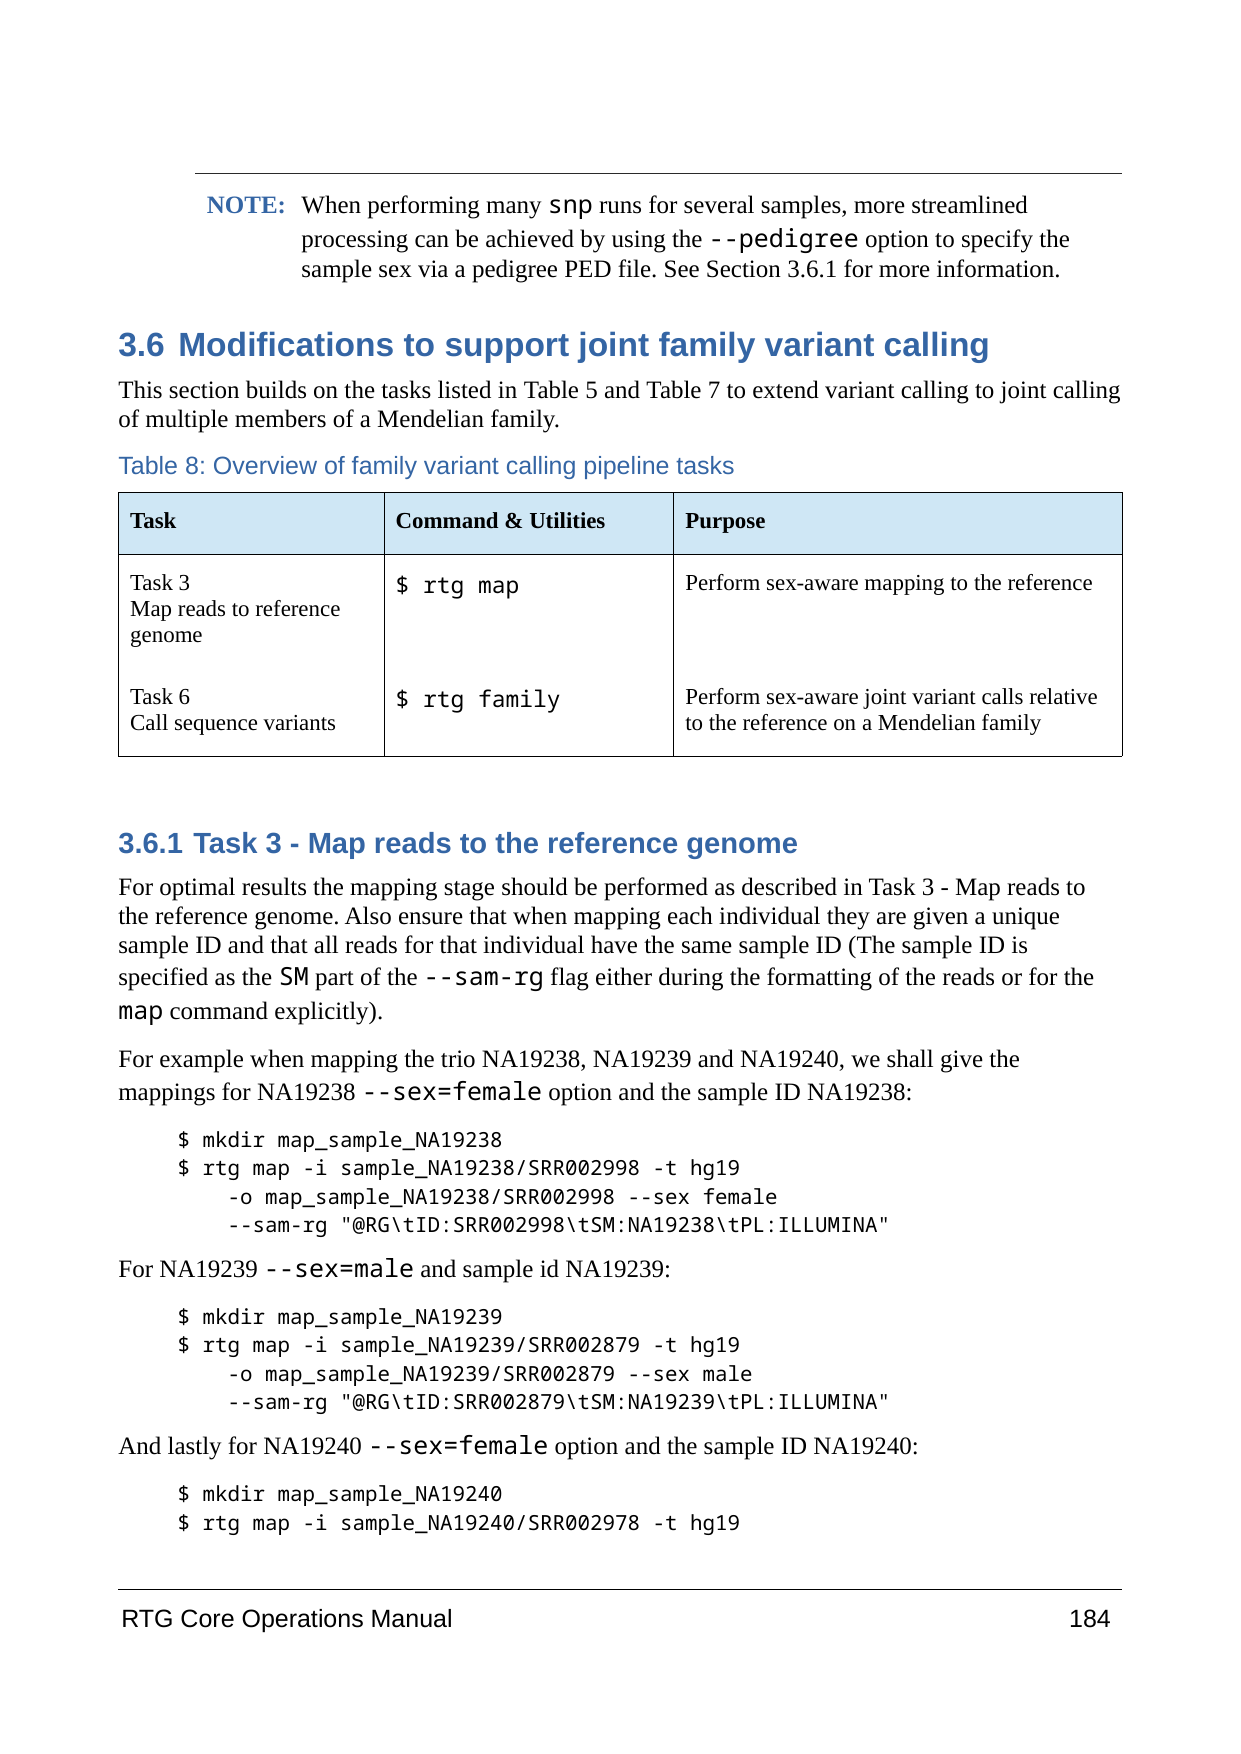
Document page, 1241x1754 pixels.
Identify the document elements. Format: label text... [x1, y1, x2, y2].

text -o map_sample_NA19238/SRR002998 --sex female [177, 1182, 1122, 1210]
table_header Purpose [674, 493, 1122, 554]
text $ mkdir map_sample_NA19240 [177, 1479, 1122, 1508]
text This section builds on the tasks listed in Table 5 and Table 7 to extend variant calling to joint calling of multiple members of a Mendelian family. [118, 376, 1122, 433]
text For example when mapping the trio NA19238, NA19239 and NA19240, we shall give the mappings for NA19238 --sex=female option and the sample ID NA19238: [118, 1044, 1122, 1107]
text $ rtg map -i sample_NA19238/SRR002998 -t hg19 [177, 1153, 1122, 1182]
subtitle Modifications to support joint family variant calling [118, 324, 1122, 363]
table_cell Task 6 Call sequence variants [119, 668, 384, 756]
text For optimal results the mapping stage should be performed as described in Task 3 - Map reads to the reference genome. Also ensure that when mapping each individual they are given a unique sample ID and that all reads for that individual have the same sample ID (The sample ID is specified as the SM part of the --sam-rg flag either during the formatting of the reads or for the map command explicitly). [118, 872, 1122, 1027]
text $ mkdir map_sample_NA19238 [177, 1125, 1122, 1153]
text Table 8: Overview of family variant calling pipeline tasks [118, 451, 1122, 479]
subtitle Task 3 - Map reads to the reference genome [118, 826, 1122, 860]
text And lastly for NA19240 --sex=female option and the sample ID NA19240: [118, 1428, 1122, 1462]
table_cell $ rtg family [385, 668, 673, 756]
table_cell Task 3 Map reads to reference genome [119, 555, 384, 668]
table_cell Perform sex-aware mapping to the reference [674, 555, 1122, 668]
table_header Command & Utilities [385, 493, 673, 554]
text $ mkdir map_sample_NA19239 [177, 1302, 1122, 1331]
text $ rtg map -i sample_NA19240/SRR002978 -t hg19 [177, 1508, 1122, 1536]
text $ rtg map -i sample_NA19239/SRR002879 -t hg19 [177, 1331, 1122, 1359]
text For NA19239 --sex=male and sample id NA19239: [118, 1250, 1122, 1284]
table_header Task [119, 493, 384, 554]
table_cell $ rtg map [385, 555, 673, 668]
text --sam-rg "@RG\tID:SRR002998\tSM:NA19238\tPL:ILLUMINA" [177, 1210, 1122, 1239]
text --sam-rg "@RG\tID:SRR002879\tSM:NA19239\tPL:ILLUMINA" [177, 1387, 1122, 1416]
text NOTE: When performing many snp runs for several samples, more streamlined processing can be achieved by using the --pedigree option to specify the sample sex via a pedigree PED file. See Section 3.6.1 for more information. [195, 175, 1122, 295]
table_cell Perform sex-aware joint variant calls relative to the reference on a Mendelian family [674, 668, 1122, 756]
text -o map_sample_NA19239/SRR002879 --sex male [177, 1359, 1122, 1387]
